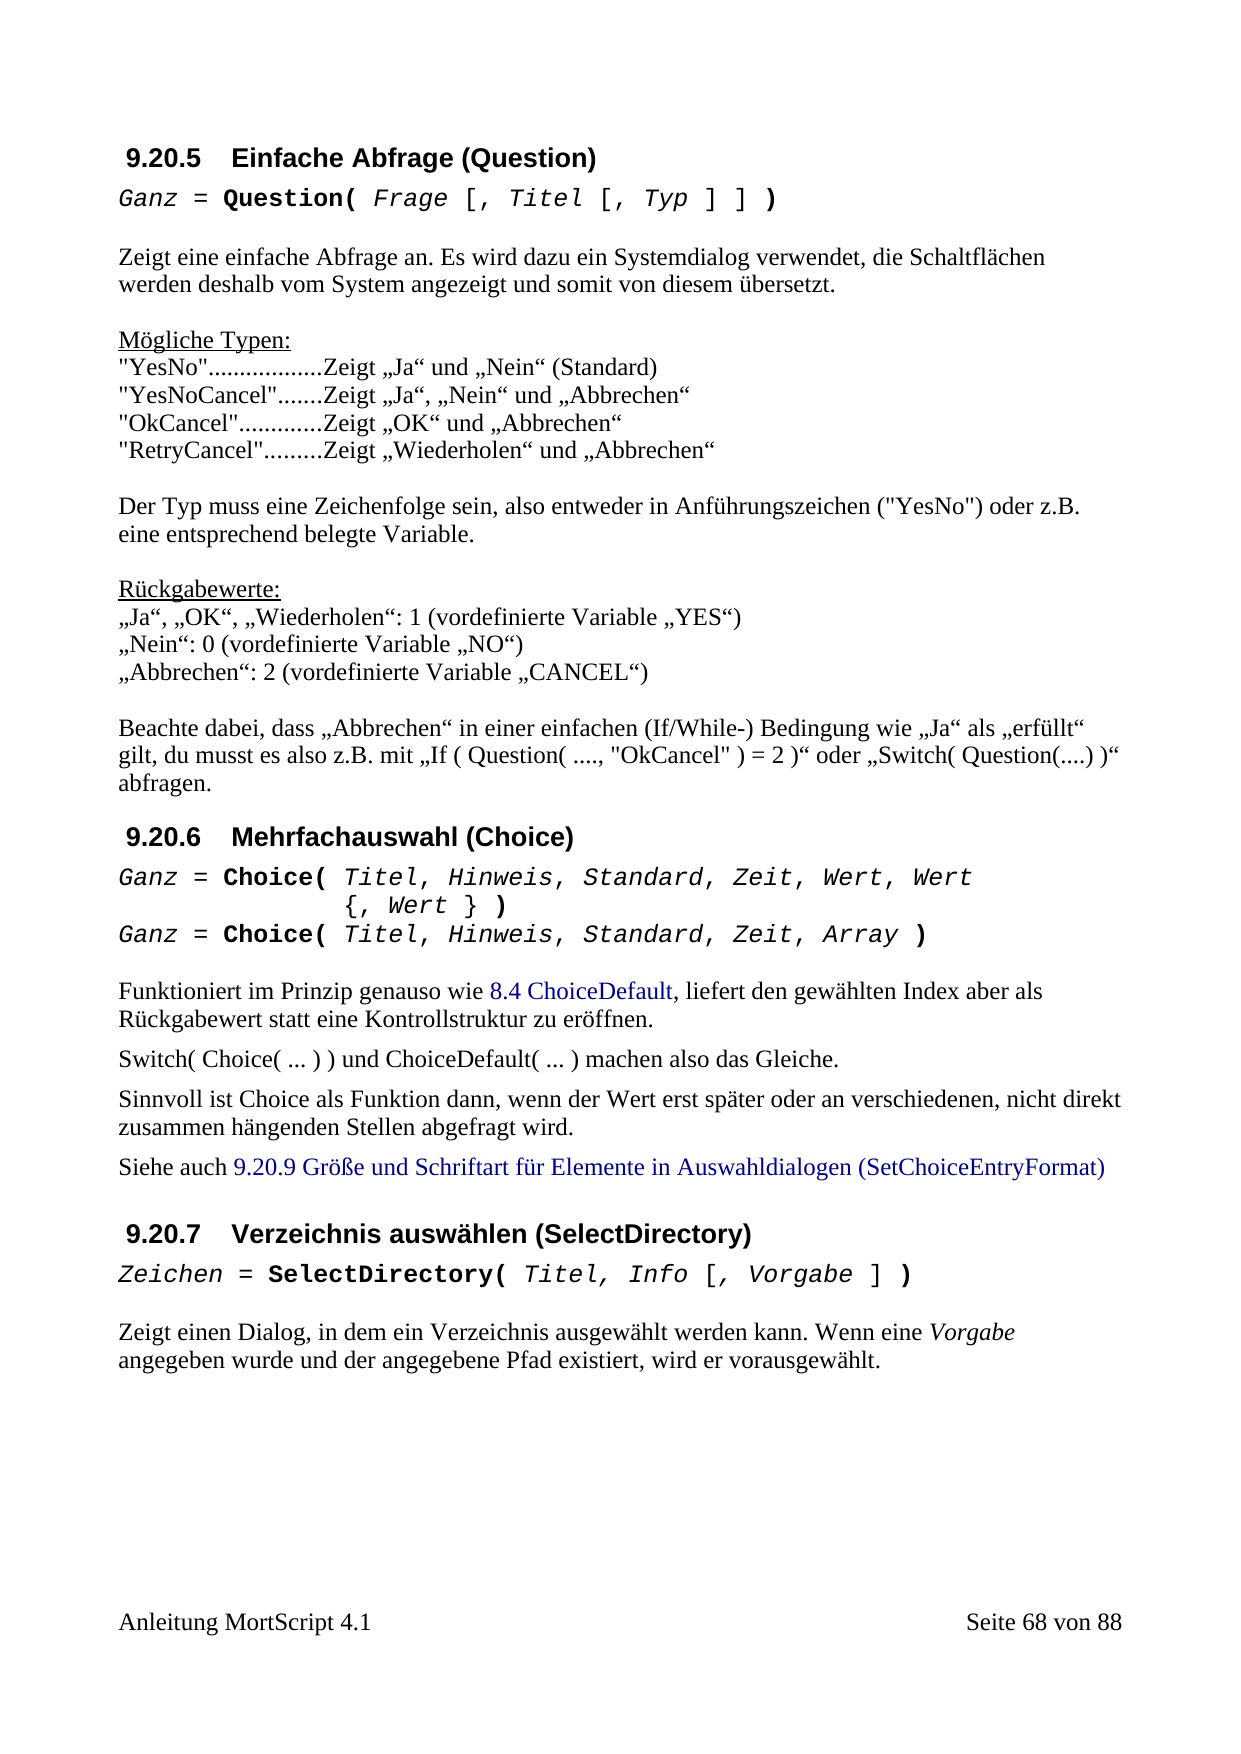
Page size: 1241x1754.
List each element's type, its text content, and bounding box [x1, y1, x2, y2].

text Zeigt einen Dialog, in dem ein Verzeichnis ausgewählt werden kann. Wenn eine Vorgabe angegeben wurde und der angegebene Pfad existiert, wird er vorausgewählt. [118, 1318, 1122, 1373]
text Ganz = Choice( Titel, Hinweis, Standard, Zeit, Array ) [118, 921, 1122, 949]
text Switch( Choice( ... ) ) und ChoiceDefault( ... ) machen also das Gleiche. [118, 1045, 1122, 1073]
text Beachte dabei, dass „Abbrechen“ in einer einfachen (If/While-) Bedingung wie „Ja“ als „erfüllt“ gilt, du musst es also z.B. mit „If ( Question( ...., "OkCancel" ) = 2 )“ oder „Switch( Question(....) )“ abfragen. [118, 714, 1122, 797]
text "YesNo" Zeigt „Ja“ und „Nein“ (Standard) [118, 353, 1122, 381]
text „Ja“, „OK“, „Wiederholen“: 1 (vordefinierte Variable „YES“) [118, 603, 1122, 631]
text „Nein“: 0 (vordefinierte Variable „NO“) [118, 631, 1122, 658]
text "OkCancel" Zeigt „OK“ und „Abbrechen“ [118, 409, 1122, 437]
text Zeigt eine einfache Abfrage an. Es wird dazu ein Systemdialog verwendet, die Schaltflächen werden deshalb vom System angezeigt und somit von diesem übersetzt. [118, 243, 1122, 298]
text Zeichen = SelectDirectory( Titel, Info [, Vorgabe ] ) [118, 1261, 1122, 1290]
text Sinnvoll ist Choice als Funktion dann, wenn der Wert erst später oder an verschiedenen, nicht direkt zusammen hängenden Stellen abgefragt wird. [118, 1085, 1122, 1141]
text Der Typ muss eine Zeichenfolge sein, also entweder in Anführungszeichen ("YesNo") oder z.B. eine entsprechend belegte Variable. [118, 492, 1122, 547]
text Ganz = Question( Frage [, Titel [, Typ ] ] ) [118, 186, 1122, 214]
text Rückgabewerte: [118, 575, 1122, 603]
text Funktioniert im Prinzip genauso wie 8.4 ChoiceDefault, liefert den gewählten Index aber als Rückgabewert statt eine Kontrollstruktur zu eröffnen. [118, 977, 1122, 1033]
text Mögliche Typen: [118, 326, 1122, 353]
text "RetryCancel" Zeigt „Wiederholen“ und „Abbrechen“ [118, 437, 1122, 464]
text Siehe auch 9.20.9 Größe und Schriftart für Elemente in Auswahldialogen (SetChoiceEntryFormat) [118, 1153, 1122, 1181]
subtitle Einfache Abfrage (Question) [118, 143, 1122, 173]
subtitle Verzeichnis auswählen (SelectDirectory) [118, 1218, 1122, 1249]
text {, Wert } ) [118, 893, 1122, 921]
subtitle Mehrfachauswahl (Choice) [118, 822, 1122, 852]
text "YesNoCancel" Zeigt „Ja“, „Nein“ und „Abbrechen“ [118, 381, 1122, 409]
text „Abbrechen“: 2 (vordefinierte Variable „CANCEL“) [118, 658, 1122, 686]
text Ganz = Choice( Titel, Hinweis, Standard, Zeit, Wert, Wert [118, 864, 1122, 893]
